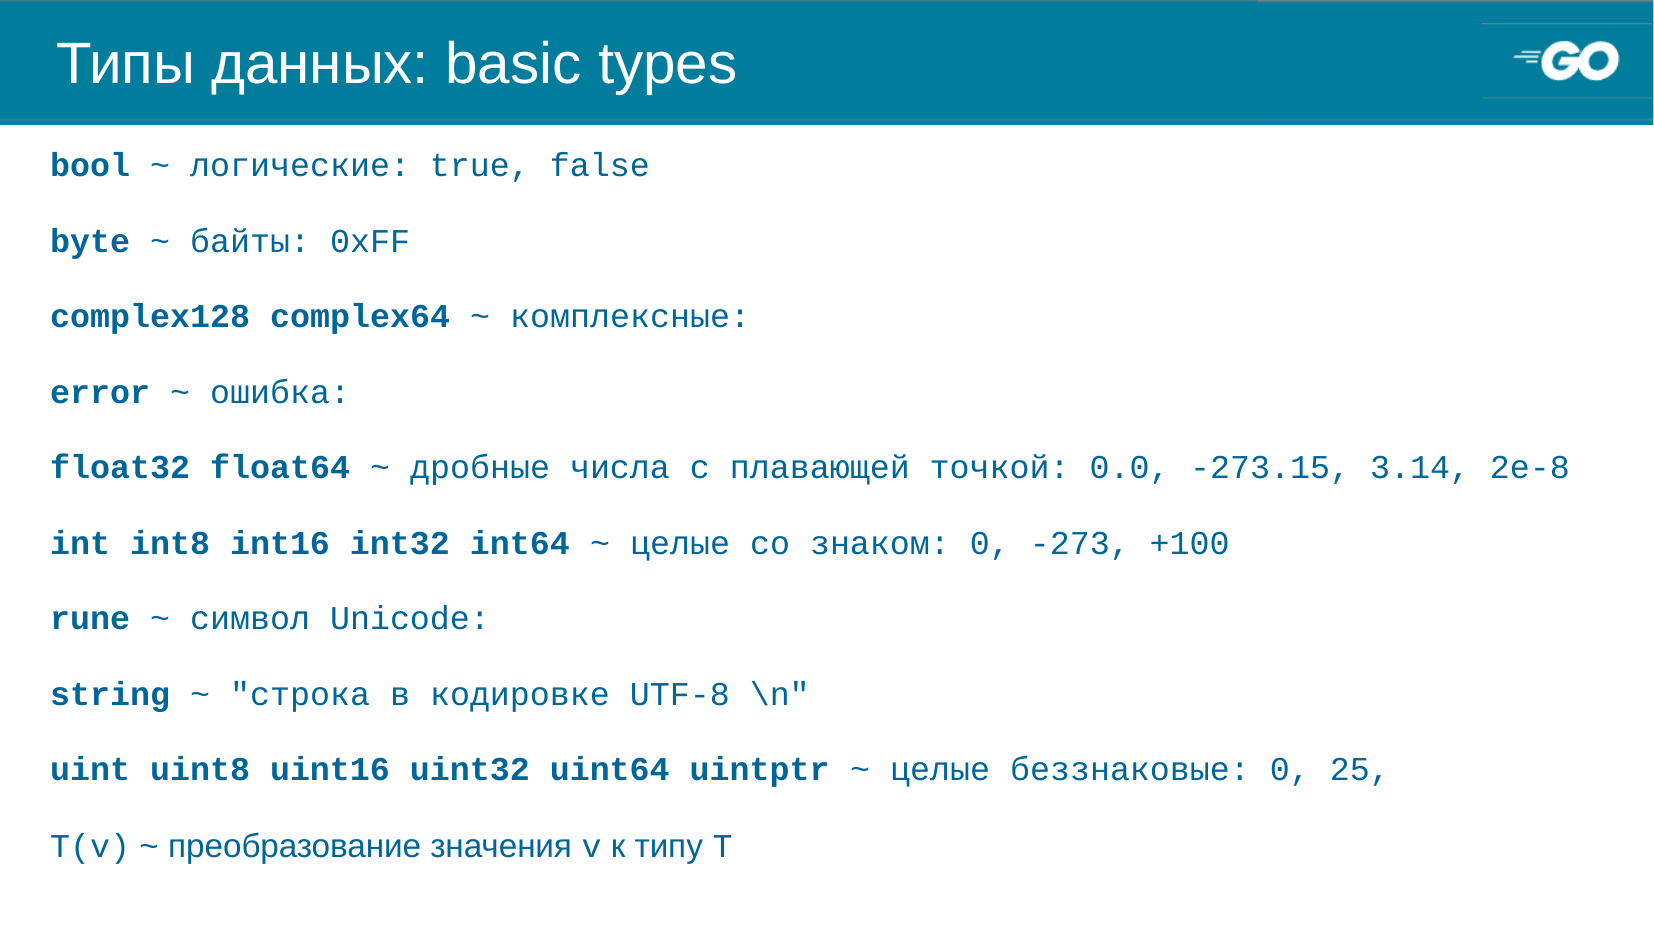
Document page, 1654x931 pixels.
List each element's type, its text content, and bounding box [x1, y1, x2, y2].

picture [1542, 41, 1619, 81]
text_box bool ~ логические: true, false byte ~ байты: 0xFF complex128 complex64 ~ комплексные: error ~ ошибка: float32 float64 ~ дробные числа с плавающей точкой: 0.0, -273.15, 3.14, 2e-8 int int8 int16 int32 int64 ~ целые со знаком: 0, -273, +100 rune ~ символ Unicode: string ~ "строка в кодировке UTF-8 \n" uint uint8 uint16 uint32 uint64 uintptr ~ целые беззнаковые: 0, 25, T(v) ~ преобразование значения v к типу T [35, 141, 1619, 898]
text_box Типы данных: basic types [41, 23, 1495, 104]
